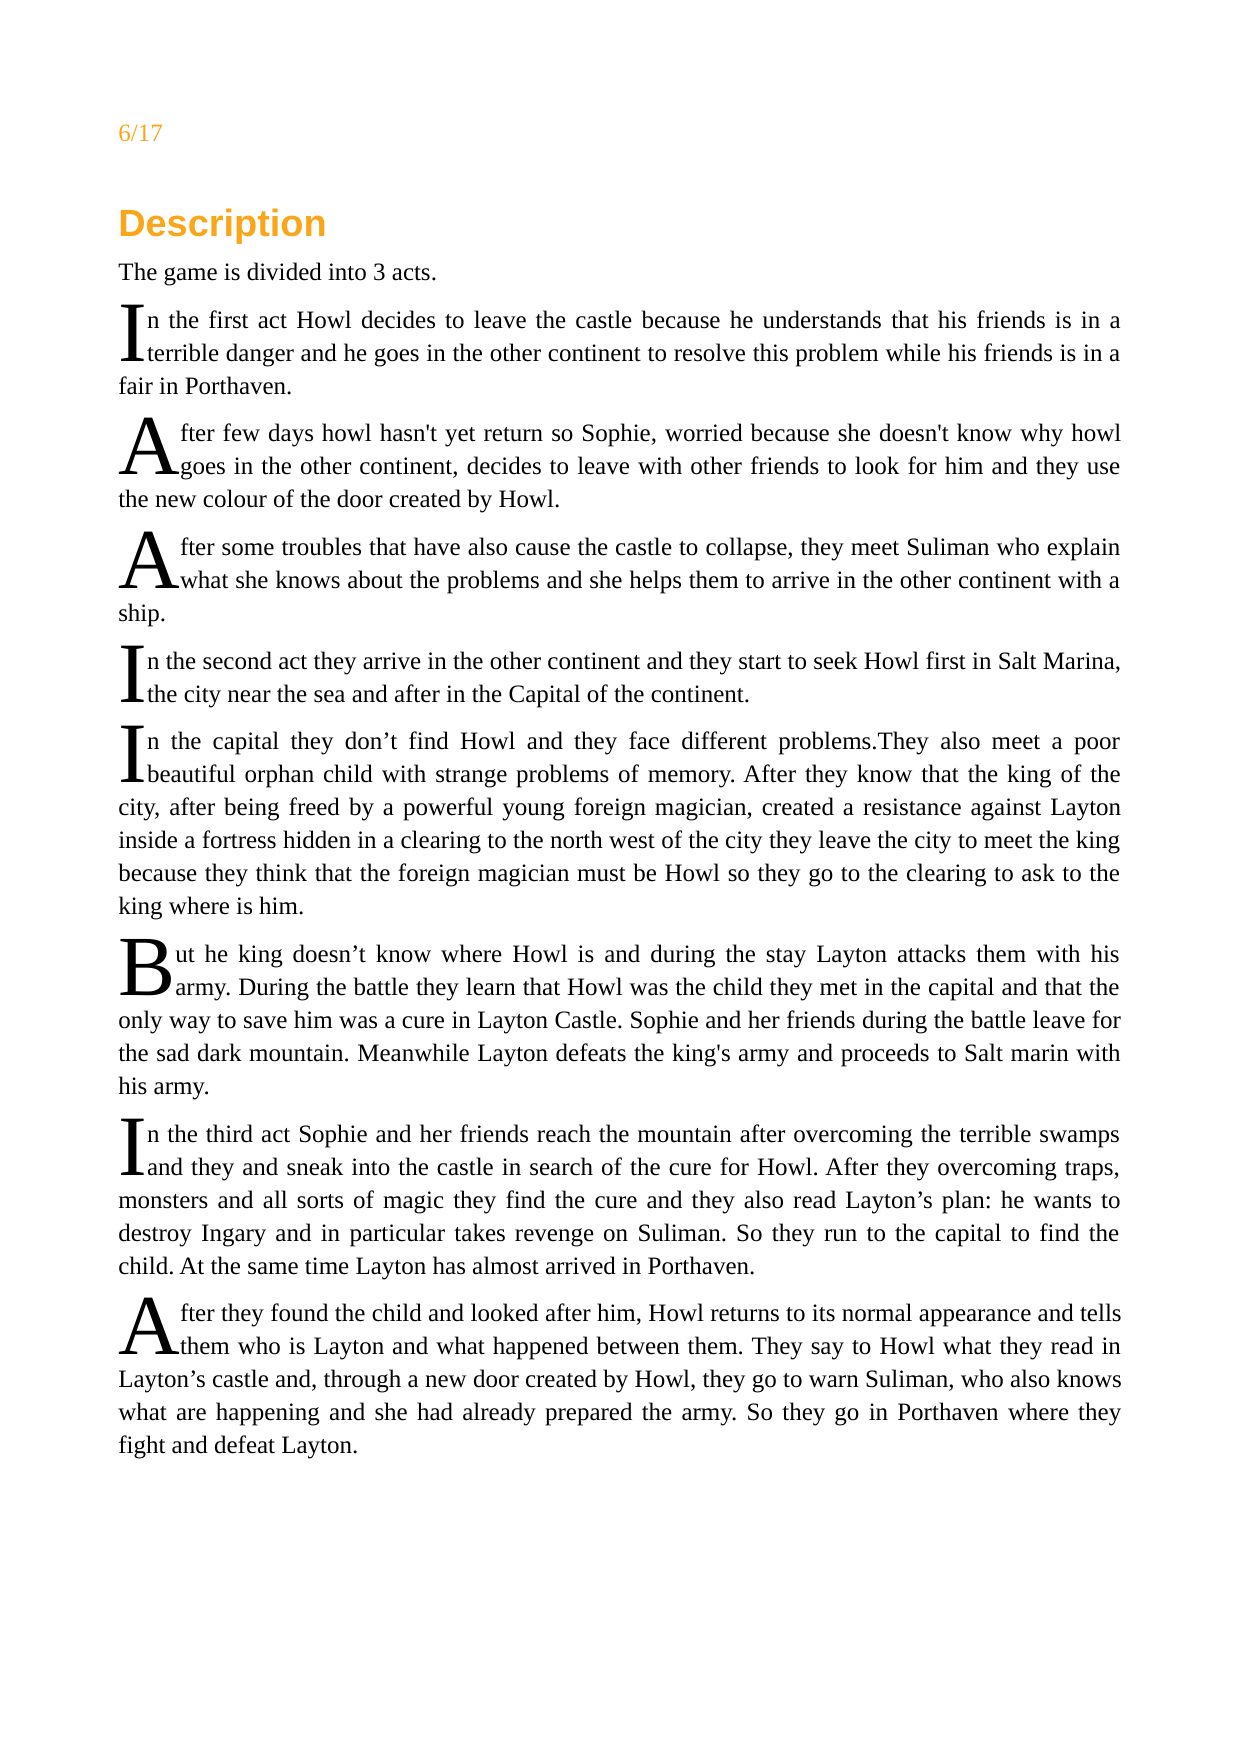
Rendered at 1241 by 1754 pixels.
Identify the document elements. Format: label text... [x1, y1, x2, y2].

text After they found the child and looked after him, Howl returns to its normal appearance and tells them who is Layton and what happened between them. They say to Howl what they read in Layton’s castle and, through a new door created by Howl, they go to warn Suliman, who also knows what are happening and she had already prepared the army. So they go in Porthaven where they fight and defeat Layton. [118, 1298, 1122, 1459]
subtitle Description [118, 201, 1122, 245]
text In the third act Sophie and her friends reach the mountain after overcoming the terrible swamps and they and sneak into the castle in search of the cure for Howl. After they overcoming traps, monsters and all sorts of magic they find the cure and they also read Layton’s plan: he wants to destroy Ingary and in particular takes revenge on Suliman. So they run to the capital to find the child. At the same time Layton has almost arrived in Porthaven. [118, 1119, 1122, 1279]
text But he king doesn’t know where Howl is and during the stay Layton attacks them with his army. During the battle they learn that Howl was the child they met in the capital and that the only way to save him was a cure in Layton Castle. Sophie and her friends during the battle leave for the sad dark mountain. Meanwhile Layton defeats the king's army and proceeds to Salt marin with his army. [118, 939, 1122, 1100]
text In the first act Howl decides to leave the castle because he understands that his friends is in a terrible danger and he goes in the other continent to resolve this problem while his friends is in a fair in Porthaven. [118, 305, 1122, 399]
text In the capital they don’t find Howl and they face different problems.They also meet a poor beautiful orphan child with strange problems of memory. After they know that the king of the city, after being freed by a powerful young foreign magician, created a resistance against Layton inside a fortress hidden in a clearing to the north west of the city they leave the city to meet the king because they think that the foreign magician must be Howl so they go to the clearing to ask to the king where is him. [118, 726, 1122, 920]
text In the second act they arrive in the other continent and they start to seek Howl first in Salt Marina, the city near the sea and after in the Capital of the continent. [118, 646, 1122, 707]
text After few days howl hasn't yet return so Sophie, worried because she doesn't know why howl goes in the other continent, decides to leave with other friends to look for him and they use the new colour of the door created by Howl. [118, 418, 1122, 513]
text The game is divided into 3 acts. [118, 257, 1122, 286]
text After some troubles that have also cause the castle to collapse, they meet Suliman who explain what she knows about the problems and she helps them to arrive in the other continent with a ship. [118, 532, 1122, 627]
